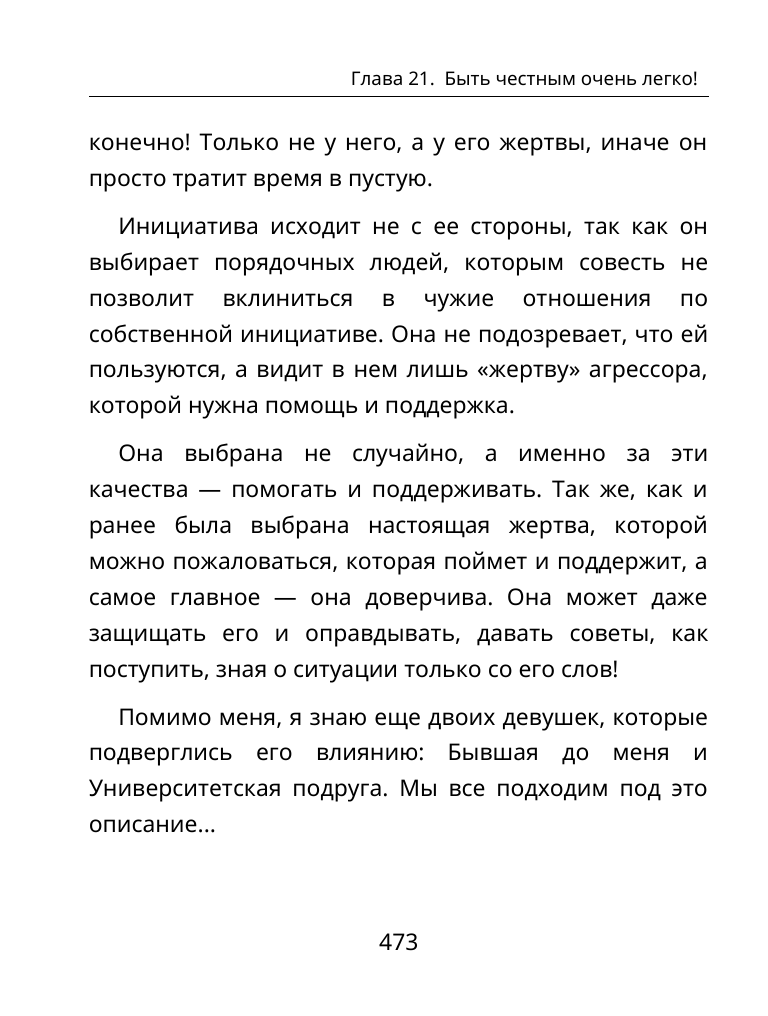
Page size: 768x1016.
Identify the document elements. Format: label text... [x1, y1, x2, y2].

text конечно! Только не у него, а у его жертвы, иначе он просто тратит время в пустую. [88, 126, 709, 193]
text Помимо меня, я знаю еще двоих девушек, которые подверглись его влиянию: Бывшая до меня и Университетская подруга. Мы все подходим под это описание... [88, 700, 709, 839]
text Инициатива исходит не с ее стороны, так как он выбирает порядочных людей, которым совесть не позволит вклиниться в чужие отношения по собственной инициативе. Она не подозревает, что ей пользуются, а видит в нем лишь «жертву» агрессора, которой нужна помощь и поддержка. [88, 210, 709, 421]
text Она выбрана не случайно, а именно за эти качества — помогать и поддерживать. Так же, как и ранее была выбрана настоящая жертва, которой можно пожаловаться, которая поймет и поддержит, а самое главное — она доверчива. Она может даже защищать его и оправдывать, давать советы, как поступить, зная о ситуации только со его слов! [88, 437, 709, 684]
